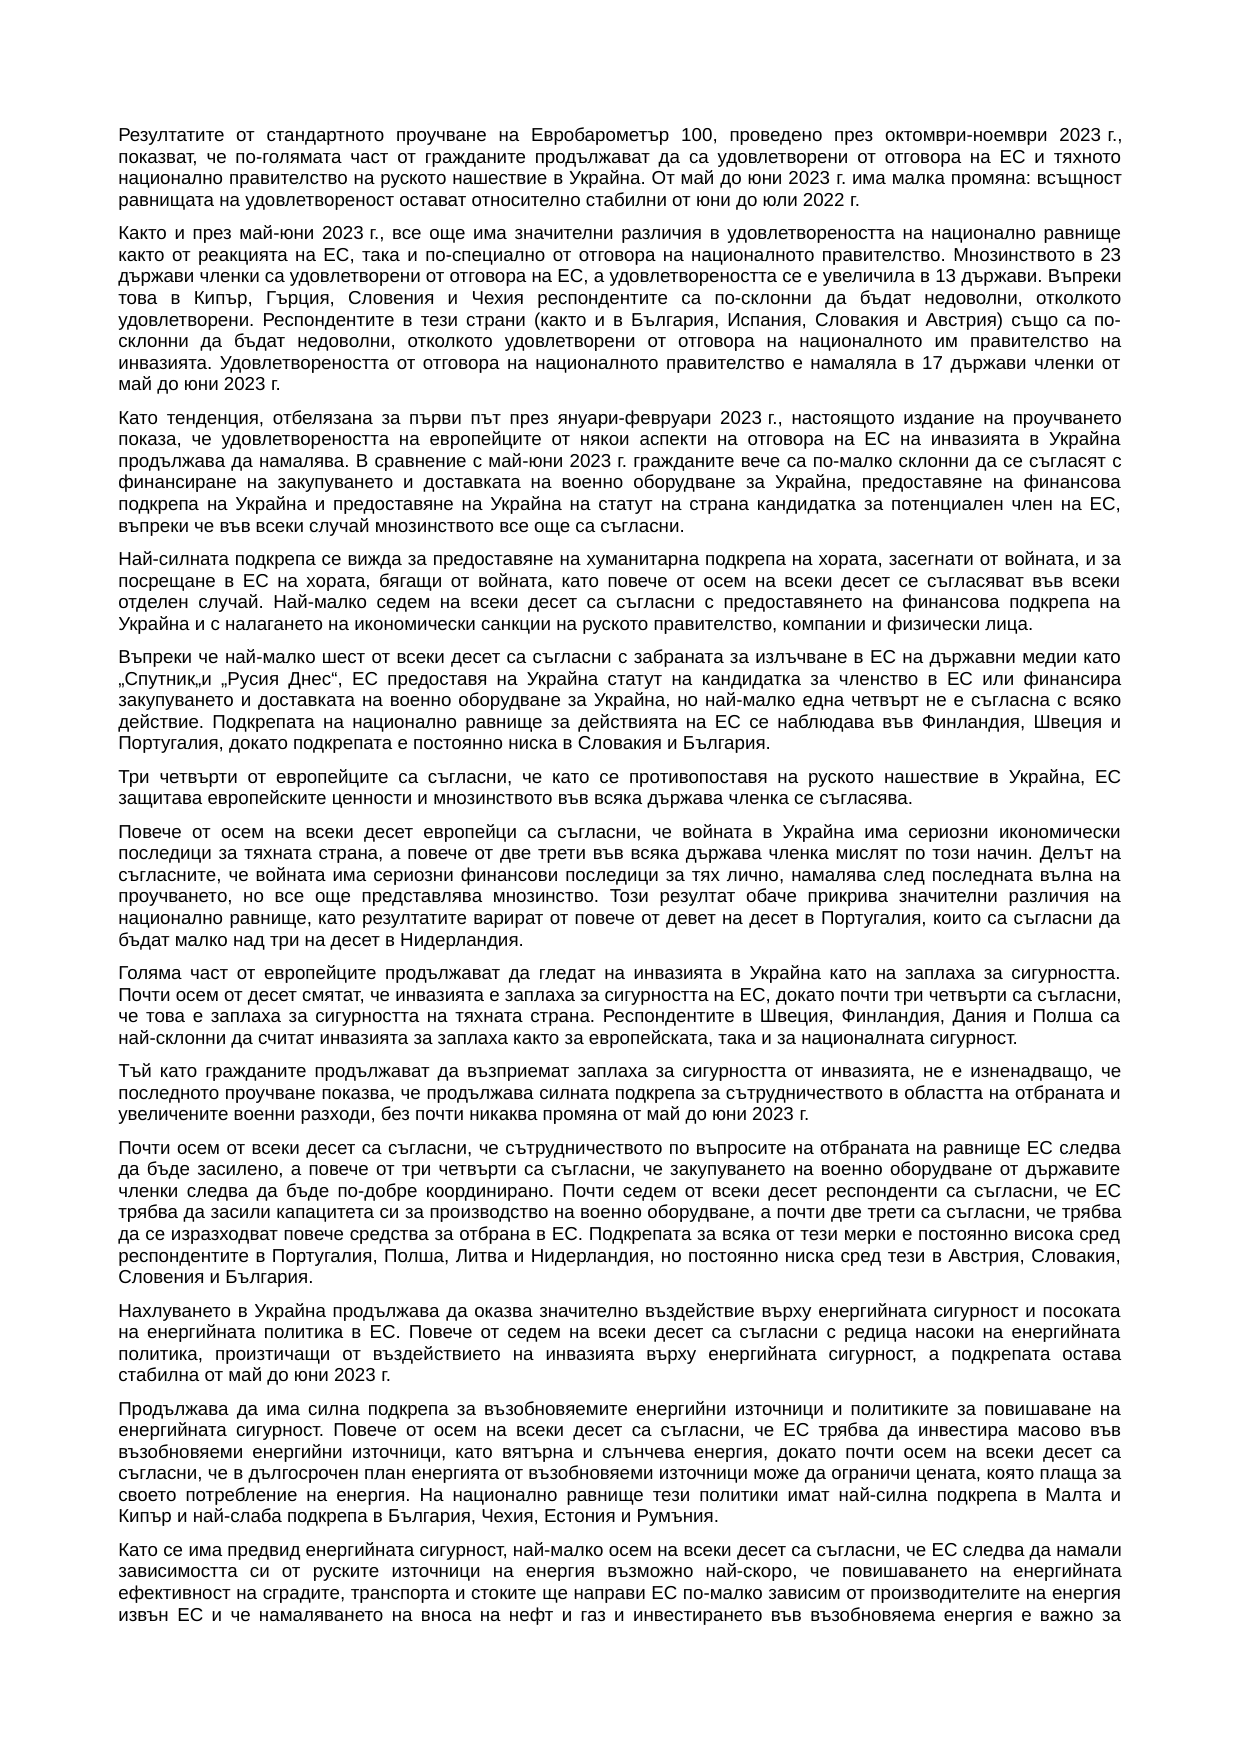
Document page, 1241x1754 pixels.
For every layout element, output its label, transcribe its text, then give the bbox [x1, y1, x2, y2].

text Голяма част от европейците продължават да гледат на инвазията в Украйна като на заплаха за сигурността. Почти осем от десет смятат, че инвазията е заплаха за сигурността на ЕС, докато почти три четвърти са съгласни, че това е заплаха за сигурността на тяхната страна. Респондентите в Швеция, Финландия, Дания и Полша са най-склонни да считат инвазията за заплаха както за европейската, така и за националната сигурност. [118, 962, 1122, 1048]
text Нахлуването в Украйна продължава да оказва значително въздействие върху енергийната сигурност и посоката на енергийната политика в ЕС. Повече от седем на всеки десет са съгласни с редица насоки на енергийната политика, произтичащи от въздействието на инвазията върху енергийната сигурност, а подкрепата остава стабилна от май до юни 2023 г. [118, 1299, 1122, 1386]
text Най-силната подкрепа се вижда за предоставяне на хуманитарна подкрепа на хората, засегнати от войната, и за посрещане в ЕС на хората, бягащи от войната, като повече от осем на всеки десет се съгласяват във всеки отделен случай. Най-малко седем на всеки десет са съгласни с предоставянето на финансова подкрепа на Украйна и с налагането на икономически санкции на руското правителство, компании и физически лица. [118, 548, 1122, 634]
text Три четвърти от европейците са съгласни, че като се противопоставя на руското нашествие в Украйна, ЕС защитава европейските ценности и мнозинството във всяка държава членка се съгласява. [118, 766, 1122, 809]
text Като се има предвид енергийната сигурност, най-малко осем на всеки десет са съгласни, че ЕС следва да намали зависимостта си от руските източници на енергия възможно най-скоро, че повишаването на енергийната ефективност на сградите, транспорта и стоките ще направи ЕС по-малко зависим от производителите на енергия извън ЕС и че намаляването на вноса на нефт и газ и инвестирането във възобновяема енергия е важно за [118, 1539, 1122, 1625]
text Въпреки че най-малко шест от всеки десет са съгласни с забраната за излъчване в ЕС на държавни медии като „Спутник„и „Русия Днес“, ЕС предоставя на Украйна статут на кандидатка за членство в ЕС или финансира закупуването и доставката на военно оборудване за Украйна, но най-малко една четвърт не е съгласна с всяко действие. Подкрепата на национално равнище за действията на ЕС се наблюдава във Финландия, Швеция и Португалия, докато подкрепата е постоянно ниска в Словакия и България. [118, 646, 1122, 754]
text Резултатите от стандартното проучване на Евробарометър 100, проведено през октомври-ноември 2023 г., показват, че по-голямата част от гражданите продължават да са удовлетворени от отговора на ЕС и тяхното национално правителство на руското нашествие в Украйна. От май до юни 2023 г. има малка промяна: всъщност равнищата на удовлетвореност остават относително стабилни от юни до юли 2022 г. [118, 124, 1122, 210]
text Както и през май-юни 2023 г., все още има значителни различия в удовлетвореността на национално равнище както от реакцията на ЕС, така и по-специално от отговора на националното правителство. Мнозинството в 23 държави членки са удовлетворени от отговора на ЕС, а удовлетвореността се е увеличила в 13 държави. Въпреки това в Кипър, Гърция, Словения и Чехия респондентите са по-склонни да бъдат недоволни, отколкото удовлетворени. Респондентите в тези страни (както и в България, Испания, Словакия и Австрия) също са по-склонни да бъдат недоволни, отколкото удовлетворени от отговора на националното им правителство на инвазията. Удовлетвореността от отговора на националното правителство е намаляла в 17 държави членки от май до юни 2023 г. [118, 222, 1122, 395]
text Почти осем от всеки десет са съгласни, че сътрудничеството по въпросите на отбраната на равнище ЕС следва да бъде засилено, а повече от три четвърти са съгласни, че закупуването на военно оборудване от държавите членки следва да бъде по-добре координирано. Почти седем от всеки десет респонденти са съгласни, че ЕС трябва да засили капацитета си за производство на военно оборудване, а почти две трети са съгласни, че трябва да се изразходват повече средства за отбрана в ЕС. Подкрепата за всяка от тези мерки е постоянно висока сред респондентите в Португалия, Полша, Литва и Нидерландия, но постоянно ниска сред тези в Австрия, Словакия, Словения и България. [118, 1137, 1122, 1287]
text Като тенденция, отбелязана за първи път през януари-февруари 2023 г., настоящото издание на проучването показа, че удовлетвореността на европейците от някои аспекти на отговора на ЕС на инвазията в Украйна продължава да намалява. В сравнение с май-юни 2023 г. гражданите вече са по-малко склонни да се съгласят с финансиране на закупуването и доставката на военно оборудване за Украйна, предоставяне на финансова подкрепа на Украйна и предоставяне на Украйна на статут на страна кандидатка за потенциален член на ЕС, въпреки че във всеки случай мнозинството все още са съгласни. [118, 407, 1122, 536]
text Продължава да има силна подкрепа за възобновяемите енергийни източници и политиките за повишаване на енергийната сигурност. Повече от осем на всеки десет са съгласни, че ЕС трябва да инвестира масово във възобновяеми енергийни източници, като вятърна и слънчева енергия, докато почти осем на всеки десет са съгласни, че в дългосрочен план енергията от възобновяеми източници може да ограничи цената, която плаща за своето потребление на енергия. На национално равнище тези политики имат най-силна подкрепа в Малта и Кипър и най-слаба подкрепа в България, Чехия, Естония и Румъния. [118, 1397, 1122, 1527]
text Тъй като гражданите продължават да възприемат заплаха за сигурността от инвазията, не е изненадващо, че последното проучване показва, че продължава силната подкрепа за сътрудничеството в областта на отбраната и увеличените военни разходи, без почти никаква промяна от май до юни 2023 г. [118, 1060, 1122, 1125]
text Повече от осем на всеки десет европейци са съгласни, че войната в Украйна има сериозни икономически последици за тяхната страна, а повече от две трети във всяка държава членка мислят по този начин. Делът на съгласните, че войната има сериозни финансови последици за тях лично, намалява след последната вълна на проучването, но все още представлява мнозинство. Този резултат обаче прикрива значителни различия на национално равнище, като резултатите варират от повече от девет на десет в Португалия, които са съгласни да бъдат малко над три на десет в Нидерландия. [118, 821, 1122, 950]
